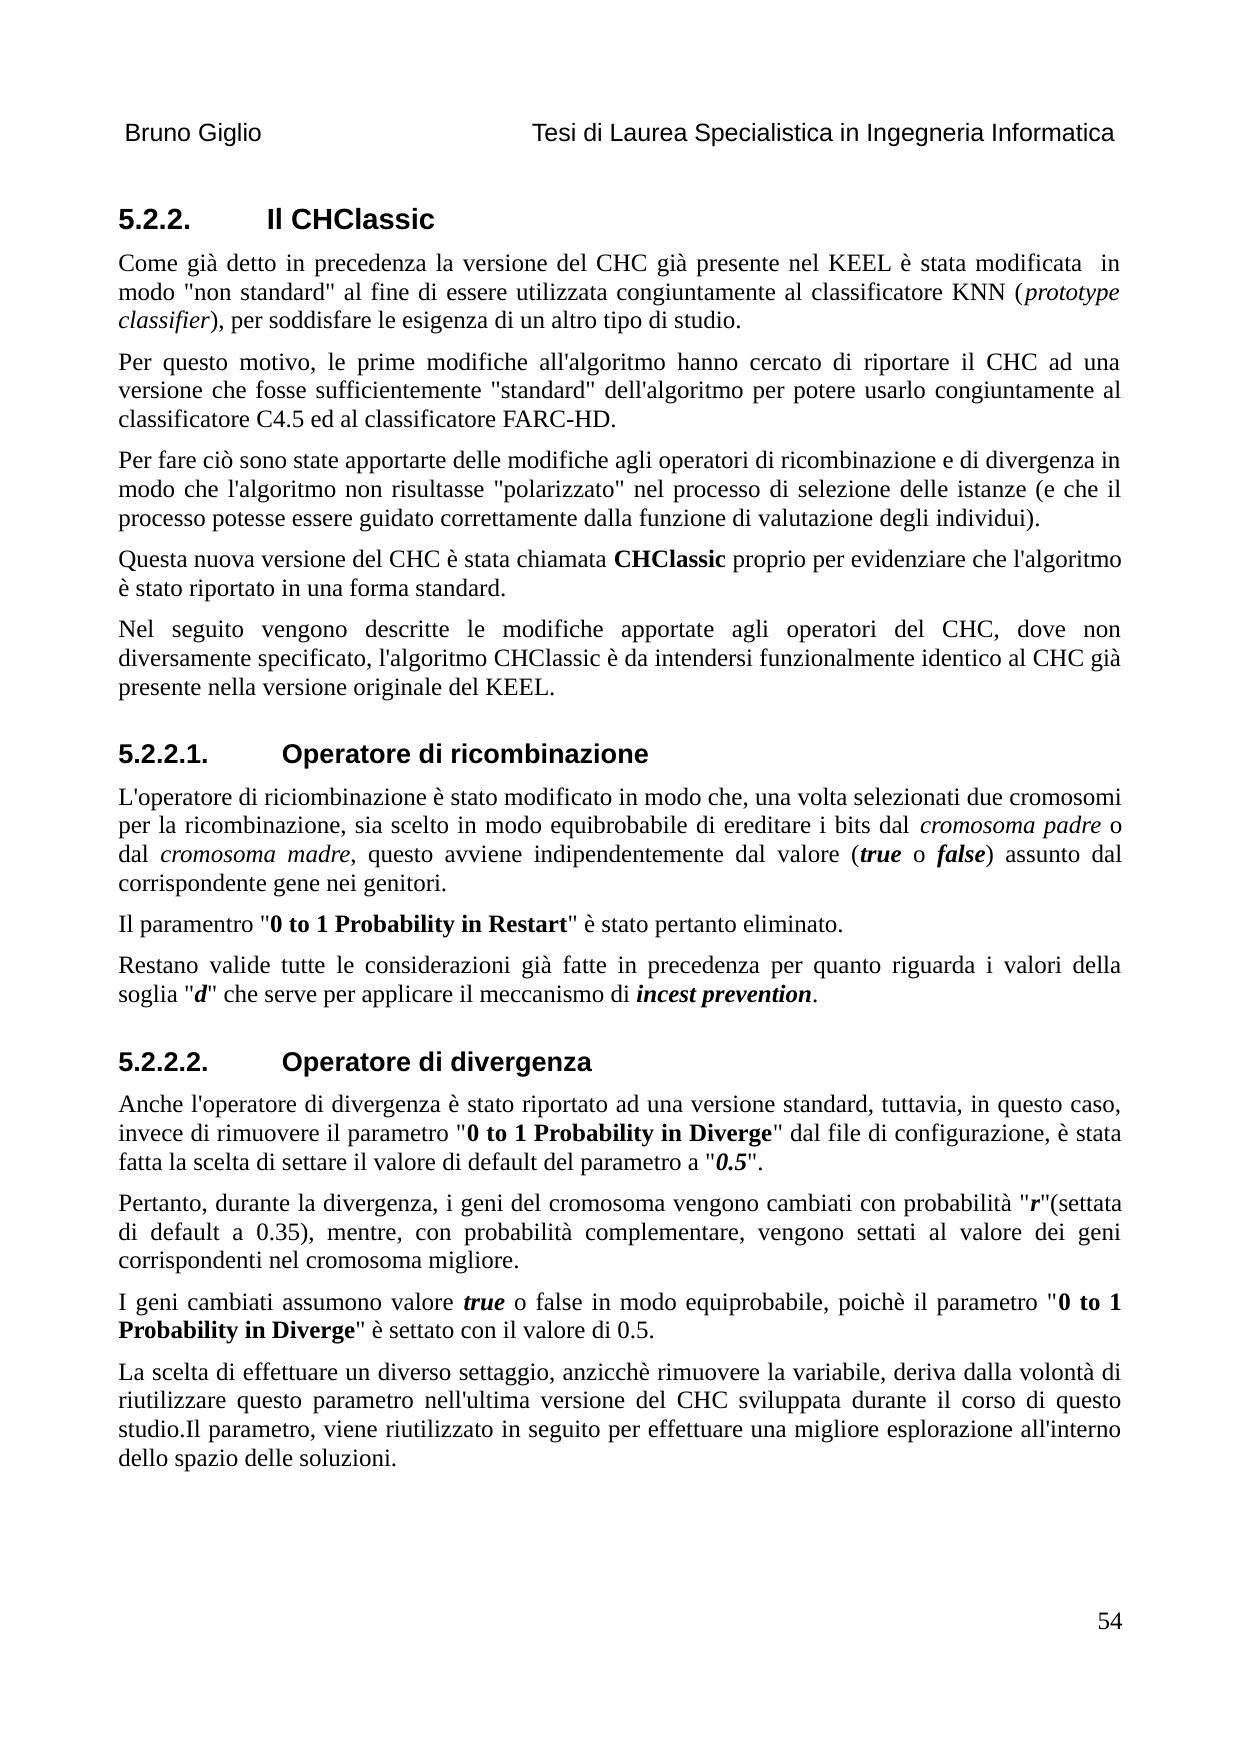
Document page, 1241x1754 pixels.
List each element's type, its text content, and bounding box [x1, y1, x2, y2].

text Per fare ciò sono state apportarte delle modifiche agli operatori di ricombinazione e di divergenza in modo che l'algoritmo non risultasse "polarizzato" nel processo di selezione delle istanze (e che il processo potesse essere guidato correttamente dalla funzione di valutazione degli individui). [118, 446, 1122, 532]
text Restano valide tutte le considerazioni già fatte in precedenza per quanto riguarda i valori della soglia "d" che serve per applicare il meccanismo di incest prevention. [118, 951, 1122, 1008]
text I geni cambiati assumono valore true o false in modo equiprobabile, poichè il parametro "0 to 1 Probability in Diverge" è settato con il valore di 0.5. [118, 1287, 1122, 1344]
subtitle Il CHClassic [118, 202, 1122, 236]
text Per questo motivo, le prime modifiche all'algoritmo hanno cercato di riportare il CHC ad una versione che fosse sufficientemente "standard" dell'algoritmo per potere usarlo congiuntamente al classificatore C4.5 ed al classificatore FARC-HD. [118, 347, 1122, 433]
text L'operatore di riciombinazione è stato modificato in modo che, una volta selezionati due cromosomi per la ricombinazione, sia scelto in modo equibrobabile di ereditare i bits dal cromosoma padre o dal cromosoma madre, questo avviene indipendentemente dal valore (true o false) assunto dal corrispondente gene nei genitori. [118, 782, 1122, 897]
text Nel seguito vengono descritte le modifiche apportate agli operatori del CHC, dove non diversamente specificato, l'algoritmo CHClassic è da intendersi funzionalmente identico al CHC già presente nella versione originale del KEEL. [118, 614, 1122, 701]
subtitle Operatore di ricombinazione [118, 738, 1122, 769]
text La scelta di effettuare un diverso settaggio, anzicchè rimuovere la variabile, deriva dalla volontà di riutilizzare questo parametro nell'ultima versione del CHC sviluppata durante il corso di questo studio.Il parametro, viene riutilizzato in seguito per effettuare una migliore esplorazione all'interno dello spazio delle soluzioni. [118, 1357, 1122, 1472]
text Come già detto in precedenza la versione del CHC già presente nel KEEL è stata modificata in modo "non standard" al fine di essere utilizzata congiuntamente al classificatore KNN (prototype classifier), per soddisfare le esigenza di un altro tipo di studio. [118, 248, 1122, 334]
subtitle Operatore di divergenza [118, 1046, 1122, 1077]
text Anche l'operatore di divergenza è stato riportato ad una versione standard, tuttavia, in questo caso, invece di rimuovere il parametro "0 to 1 Probability in Diverge" dal file di configurazione, è stata fatta la scelta di settare il valore di default del parametro a "0.5". [118, 1089, 1122, 1176]
text Il paramentro "0 to 1 Probability in Restart" è stato pertanto eliminato. [118, 909, 1122, 938]
text Questa nuova versione del CHC è stata chiamata CHClassic proprio per evidenziare che l'algoritmo è stato riportato in una forma standard. [118, 544, 1122, 602]
text Pertanto, durante la divergenza, i geni del cromosoma vengono cambiati con probabilità "r"(settata di default a 0.35), mentre, con probabilità complementare, vengono settati al valore dei geni corrispondenti nel cromosoma migliore. [118, 1188, 1122, 1274]
